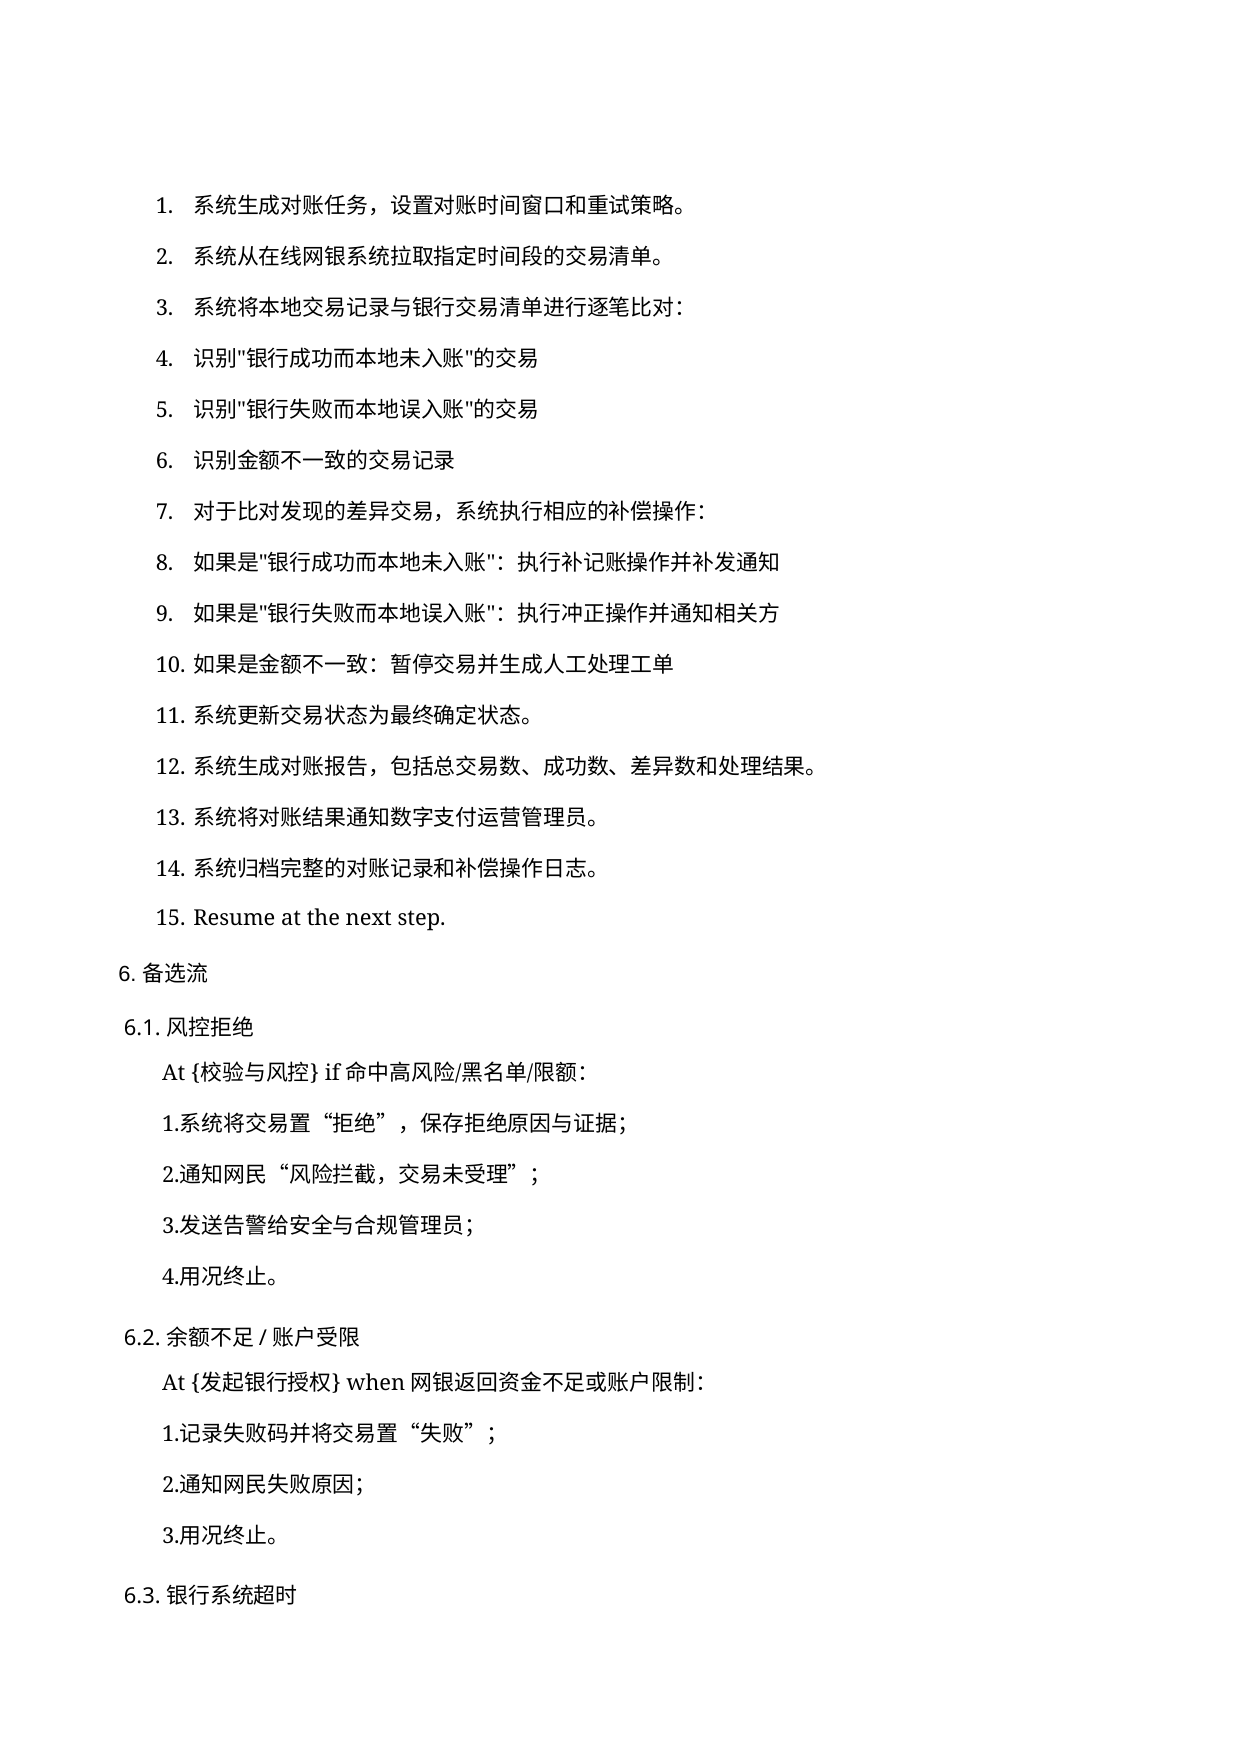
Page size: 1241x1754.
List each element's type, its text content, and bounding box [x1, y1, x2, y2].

text 2.通知网民“风险拦截，交易未受理”； [118, 1157, 1122, 1189]
text 1.记录失败码并将交易置“失败”； [118, 1416, 1122, 1447]
list 系统生成对账报告，包括总交易数、成功数、差异数和处理结果。 [156, 749, 1122, 781]
list 识别"银行失败而本地误入账"的交易 [156, 392, 1122, 423]
text 4.用况终止。 [118, 1259, 1122, 1291]
subtitle 银行系统超时 [118, 1578, 1122, 1610]
text 2.通知网民失败原因； [118, 1467, 1122, 1498]
list 识别"银行成功而本地未入账"的交易 [156, 341, 1122, 372]
list 系统将对账结果通知数字支付运营管理员。 [156, 800, 1122, 832]
list 识别金额不一致的交易记录 [156, 443, 1122, 474]
text At {校验与风控} if 命中高风险/黑名单/限额： [118, 1055, 1122, 1087]
list 系统归档完整的对账记录和补偿操作日志。 [156, 851, 1122, 883]
text 3.用况终止。 [118, 1518, 1122, 1549]
list 系统更新交易状态为最终确定状态。 [156, 698, 1122, 730]
text 3.发送告警给安全与合规管理员； [118, 1208, 1122, 1240]
list 如果是"银行成功而本地未入账"：执行补记账操作并补发通知 [156, 545, 1122, 577]
text At {发起银行授权} when 网银返回资金不足或账户限制： [118, 1364, 1122, 1396]
list 对于比对发现的差异交易，系统执行相应的补偿操作： [156, 494, 1122, 526]
text 1.系统将交易置“拒绝”，保存拒绝原因与证据； [118, 1106, 1122, 1138]
list 如果是金额不一致：暂停交易并生成人工处理工单 [156, 647, 1122, 679]
list Resume at the next step. [156, 902, 1122, 932]
subtitle 余额不足 / 账户受限 [118, 1320, 1122, 1352]
list 系统将本地交易记录与银行交易清单进行逐笔比对： [156, 290, 1122, 321]
subtitle 风控拒绝 [118, 1010, 1122, 1042]
list 如果是"银行失败而本地误入账"：执行冲正操作并通知相关方 [156, 596, 1122, 628]
list 系统生成对账任务，设置对账时间窗口和重试策略。 [156, 188, 1122, 219]
list 系统从在线网银系统拉取指定时间段的交易清单。 [156, 239, 1122, 270]
subtitle 备选流 [118, 956, 1122, 988]
